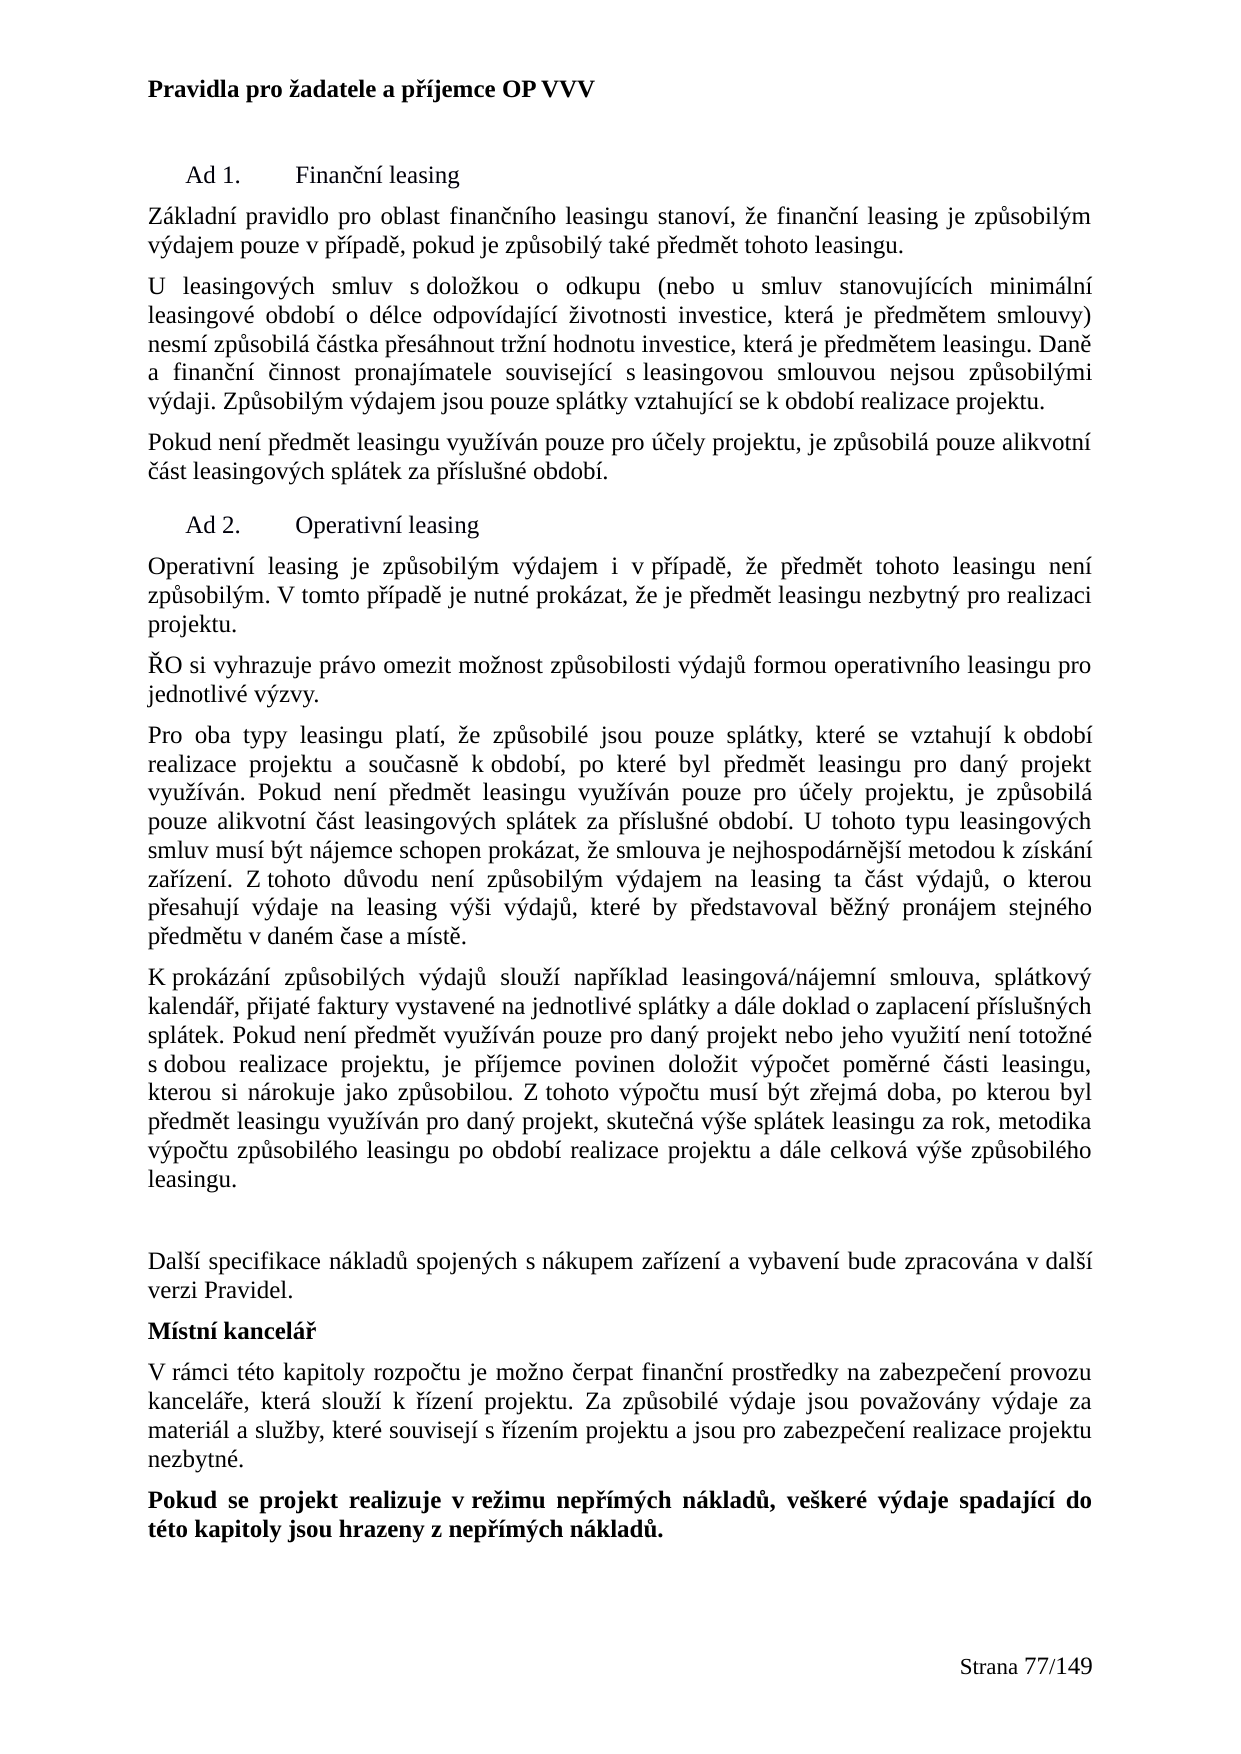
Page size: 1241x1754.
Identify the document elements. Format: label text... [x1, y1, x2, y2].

text U leasingových smluv s doložkou o odkupu (nebo u smluv stanovujících minimální leasingové období o délce odpovídající životnosti investice, která je předmětem smlouvy) nesmí způsobilá částka přesáhnout tržní hodnotu investice, která je předmětem leasingu. Daně a finanční činnost pronajímatele související s leasingovou smlouvou nejsou způsobilými výdaji. Způsobilým výdajem jsou pouze splátky vztahující se k období realizace projektu. [148, 271, 1093, 415]
subtitle Finanční leasing [185, 160, 1093, 189]
text Pro oba typy leasingu platí, že způsobilé jsou pouze splátky, které se vztahují k období realizace projektu a současně k období, po které byl předmět leasingu pro daný projekt využíván. Pokud není předmět leasingu využíván pouze pro účely projektu, je způsobilá pouze alikvotní část leasingových splátek za příslušné období. U tohoto typu leasingových smluv musí být nájemce schopen prokázat, že smlouva je nejhospodárnější metodou k získání zařízení. Z tohoto důvodu není způsobilým výdajem na leasing ta část výdajů, o kterou přesahují výdaje na leasing výši výdajů, které by představoval běžný pronájem stejného předmětu v daném čase a místě. [148, 720, 1093, 950]
text Operativní leasing je způsobilým výdajem i v případě, že předmět tohoto leasingu není způsobilým. V tomto případě je nutné prokázat, že je předmět leasingu nezbytný pro realizaci projektu. [148, 551, 1093, 637]
subtitle Operativní leasing [185, 510, 1093, 539]
text K prokázání způsobilých výdajů slouží například leasingová/nájemní smlouva, splátkový kalendář, přijaté faktury vystavené na jednotlivé splátky a dále doklad o zaplacení příslušných splátek. Pokud není předmět využíván pouze pro daný projekt nebo jeho využití není totožné s dobou realizace projektu, je příjemce povinen doložit výpočet poměrné části leasingu, kterou si nárokuje jako způsobilou. Z tohoto výpočtu musí být zřejmá doba, po kterou byl předmět leasingu využíván pro daný projekt, skutečná výše splátek leasingu za rok, metodika výpočtu způsobilého leasingu po období realizace projektu a dále celková výše způsobilého leasingu. [148, 962, 1093, 1192]
text Místní kancelář [148, 1316, 1093, 1345]
text Pokud se projekt realizuje v režimu nepřímých nákladů, veškeré výdaje spadající do této kapitoly jsou hrazeny z nepřímých nákladů. [148, 1485, 1093, 1542]
text Pokud není předmět leasingu využíván pouze pro účely projektu, je způsobilá pouze alikvotní část leasingových splátek za příslušné období. [148, 427, 1093, 485]
text Základní pravidlo pro oblast finančního leasingu stanoví, že finanční leasing je způsobilým výdajem pouze v případě, pokud je způsobilý také předmět tohoto leasingu. [148, 201, 1093, 259]
text Další specifikace nákladů spojených s nákupem zařízení a vybavení bude zpracována v další verzi Pravidel. [148, 1246, 1093, 1304]
text ŘO si vyhrazuje právo omezit možnost způsobilosti výdajů formou operativního leasingu pro jednotlivé výzvy. [148, 650, 1093, 707]
text V rámci této kapitoly rozpočtu je možno čerpat finanční prostředky na zabezpečení provozu kanceláře, která slouží k řízení projektu. Za způsobilé výdaje jsou považovány výdaje za materiál a služby, které souvisejí s řízením projektu a jsou pro zabezpečení realizace projektu nezbytné. [148, 1357, 1093, 1472]
